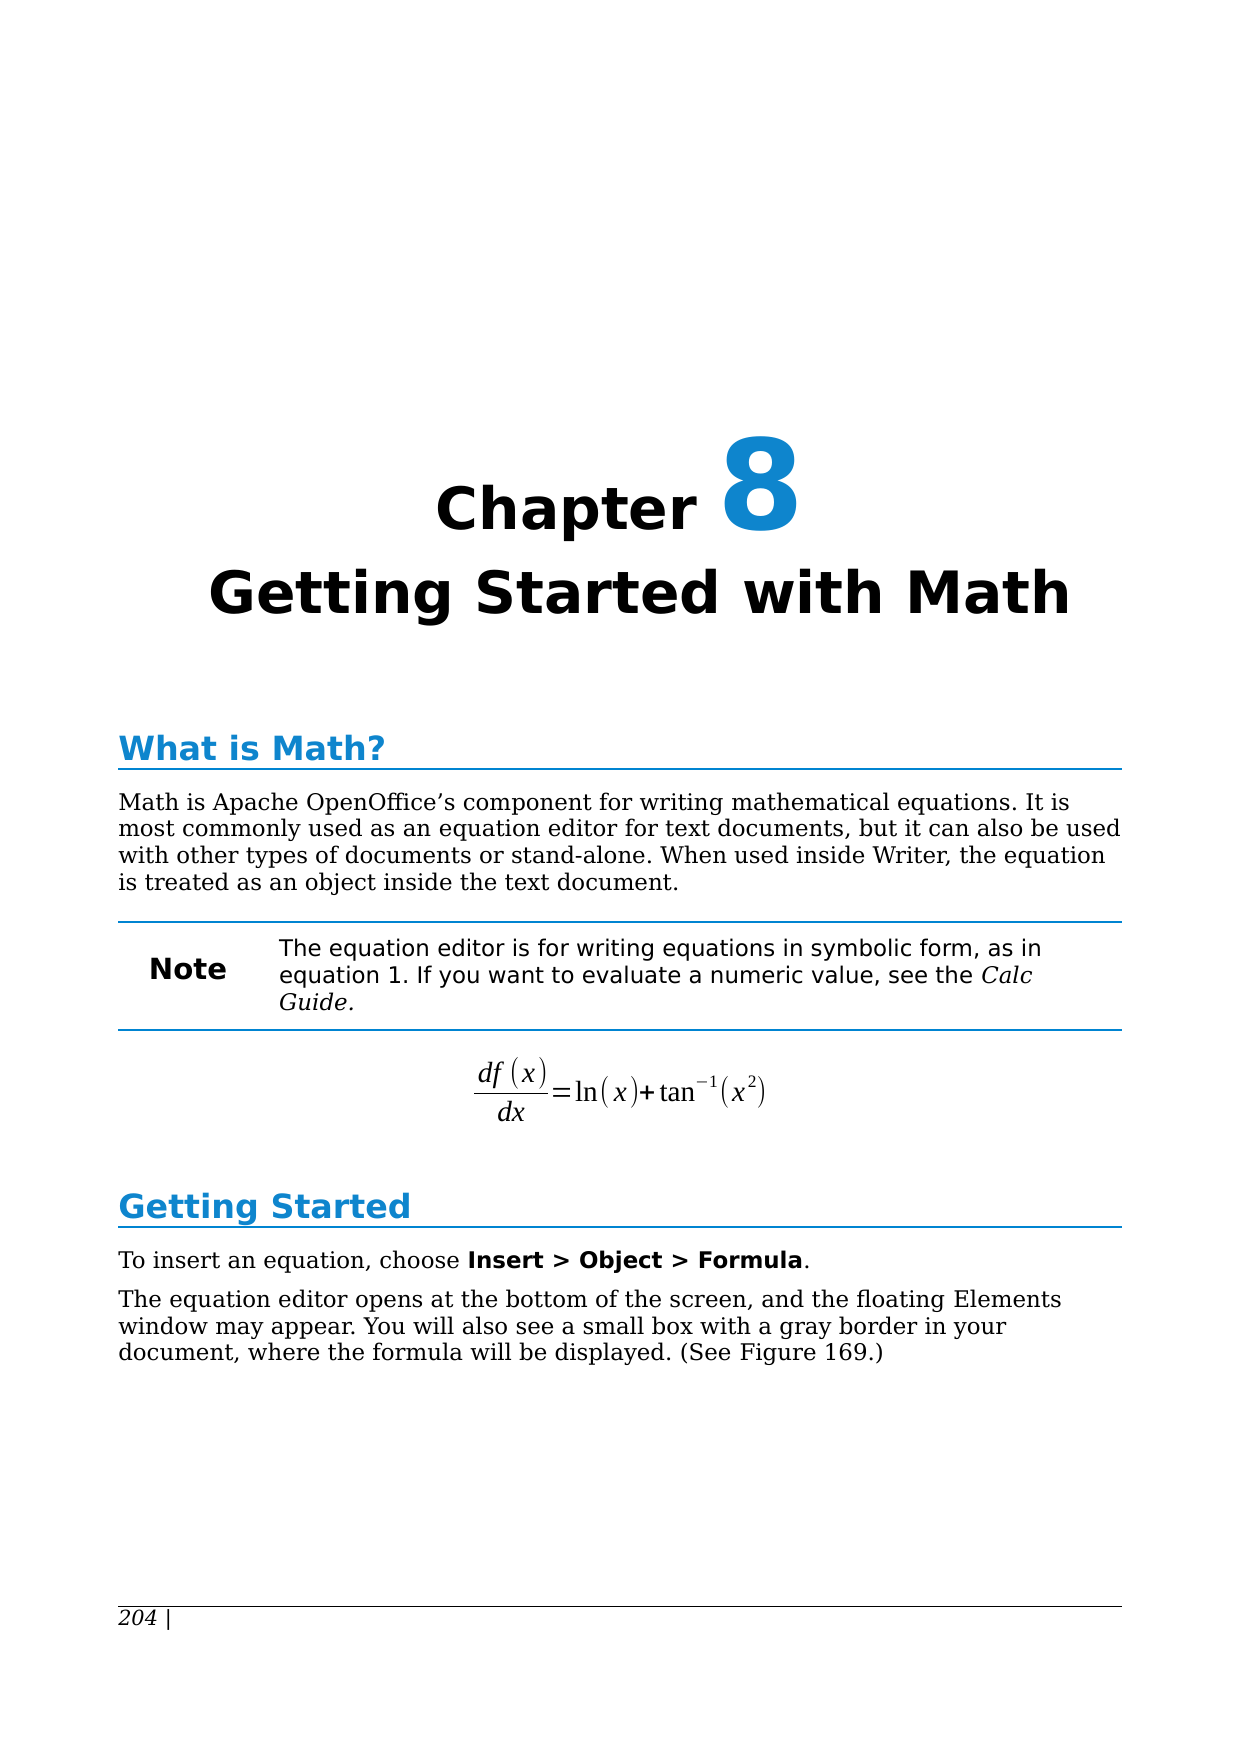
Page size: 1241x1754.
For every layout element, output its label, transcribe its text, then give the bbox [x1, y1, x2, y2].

text The equation editor opens at the bottom of the screen, and the floating Elements window may appear. You will also see a small box with a gray border in your document, where the formula will be displayed. (See Figure 169.) [118, 1286, 1122, 1366]
subtitle What is Math? [118, 729, 1122, 768]
text Math is Apache OpenOffice’s component for writing mathematical equations. It is most commonly used as an equation editor for text documents, but it can also be used with other types of documents or stand-alone. When used inside Writer, the equation is treated as an object inside the text document. [118, 789, 1122, 896]
subtitle Getting Started [118, 1187, 1122, 1226]
text To insert an equation, choose Insert > Object > Formula. [118, 1247, 1122, 1274]
table_header The equation editor is for writing equations in symbolic form, as in equation 1. If you want to evaluate a numeric value, see the Calc Guide. [258, 923, 1122, 1029]
subtitle Chapter 8 Getting Started with Math [118, 413, 1122, 627]
table_header Note [118, 923, 257, 1029]
